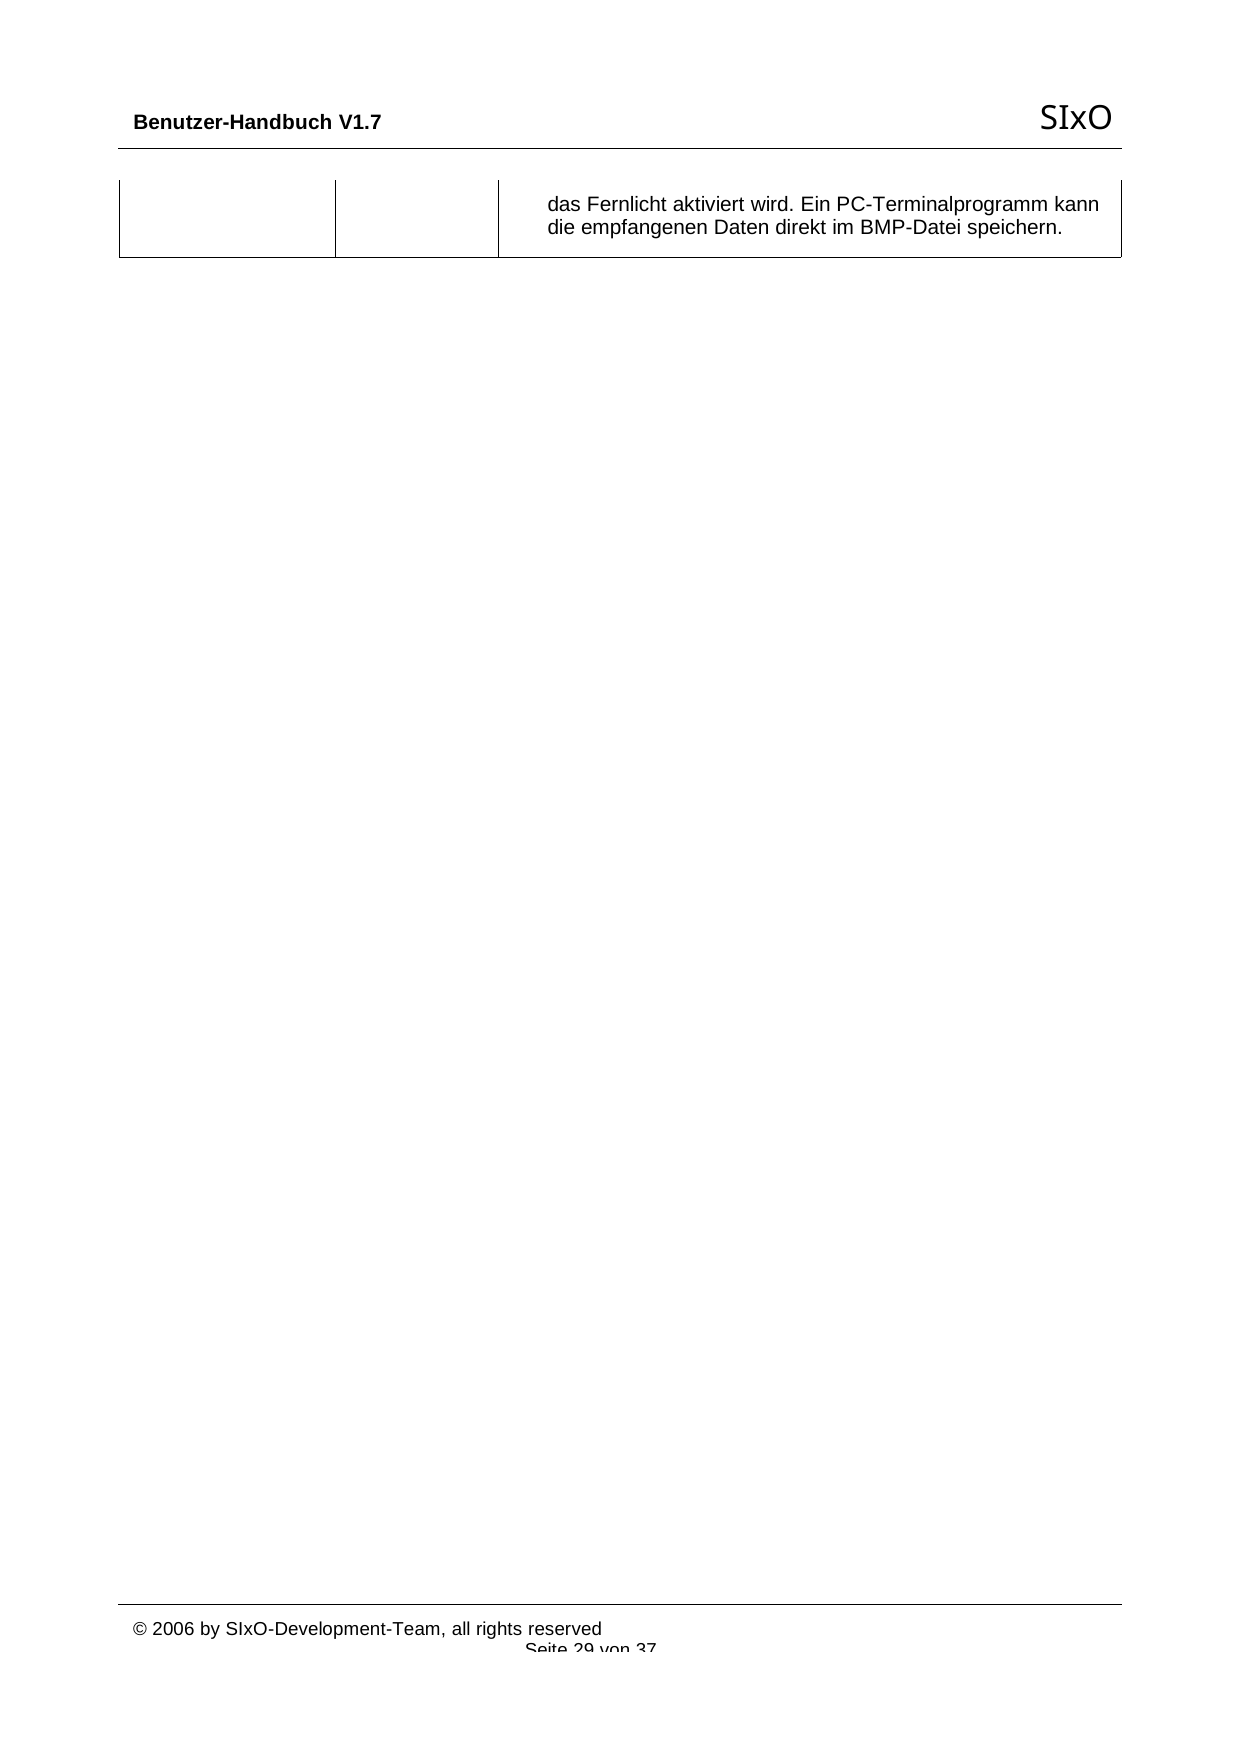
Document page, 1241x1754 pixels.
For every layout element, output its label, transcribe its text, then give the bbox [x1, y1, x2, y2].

table_cell [120, 180, 335, 257]
table_cell das Fernlicht aktiviert wird. Ein PC-Terminalprogramm kann die empfangenen Daten direkt im BMP-Datei speichern. [499, 180, 1121, 257]
table_cell [336, 180, 498, 257]
